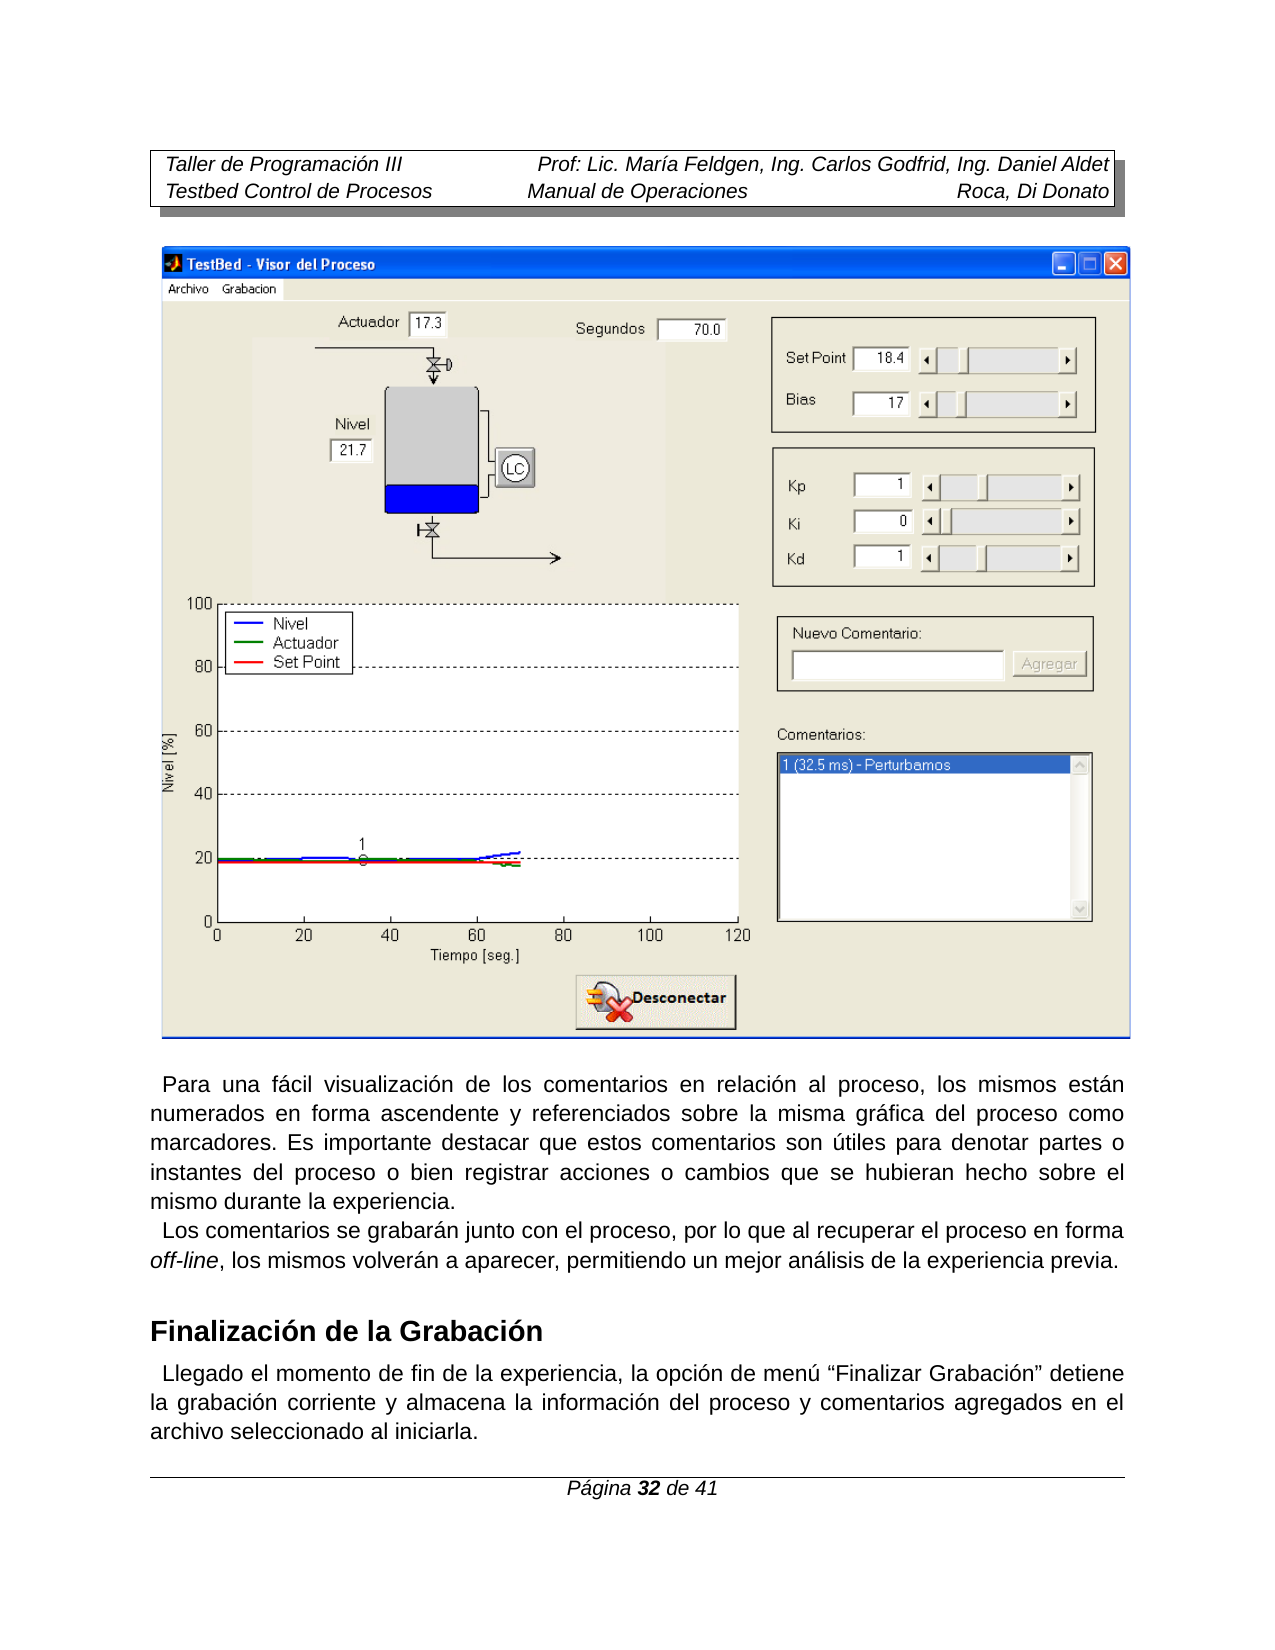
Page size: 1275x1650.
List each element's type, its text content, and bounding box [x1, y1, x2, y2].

text Los comentarios se grabarán junto con el proceso, por lo que al recuperar el proceso en forma off-line, los mismos volverán a aparecer, permitiendo un mejor análisis de la experiencia previa. [150, 1218, 1125, 1273]
picture [161, 246, 1131, 1039]
text Para una fácil visualización de los comentarios en relación al proceso, los mismos están numerados en forma ascendente y referenciados sobre la misma gráfica del proceso como marcadores. Es importante destacar que estos comentarios son útiles para denotar partes o instantes del proceso o bien registrar acciones o cambios que se hubieran hecho sobre el mismo durante la experiencia. [150, 1071, 1125, 1214]
text Llegado el momento de fin de la experiencia, la opción de menú “Finalizar Grabación” detiene la grabación corriente y almacena la información del proceso y comentarios agregados en el archivo seleccionado al iniciarla. [150, 1360, 1125, 1444]
subtitle Finalización de la Grabación [150, 1314, 1125, 1347]
